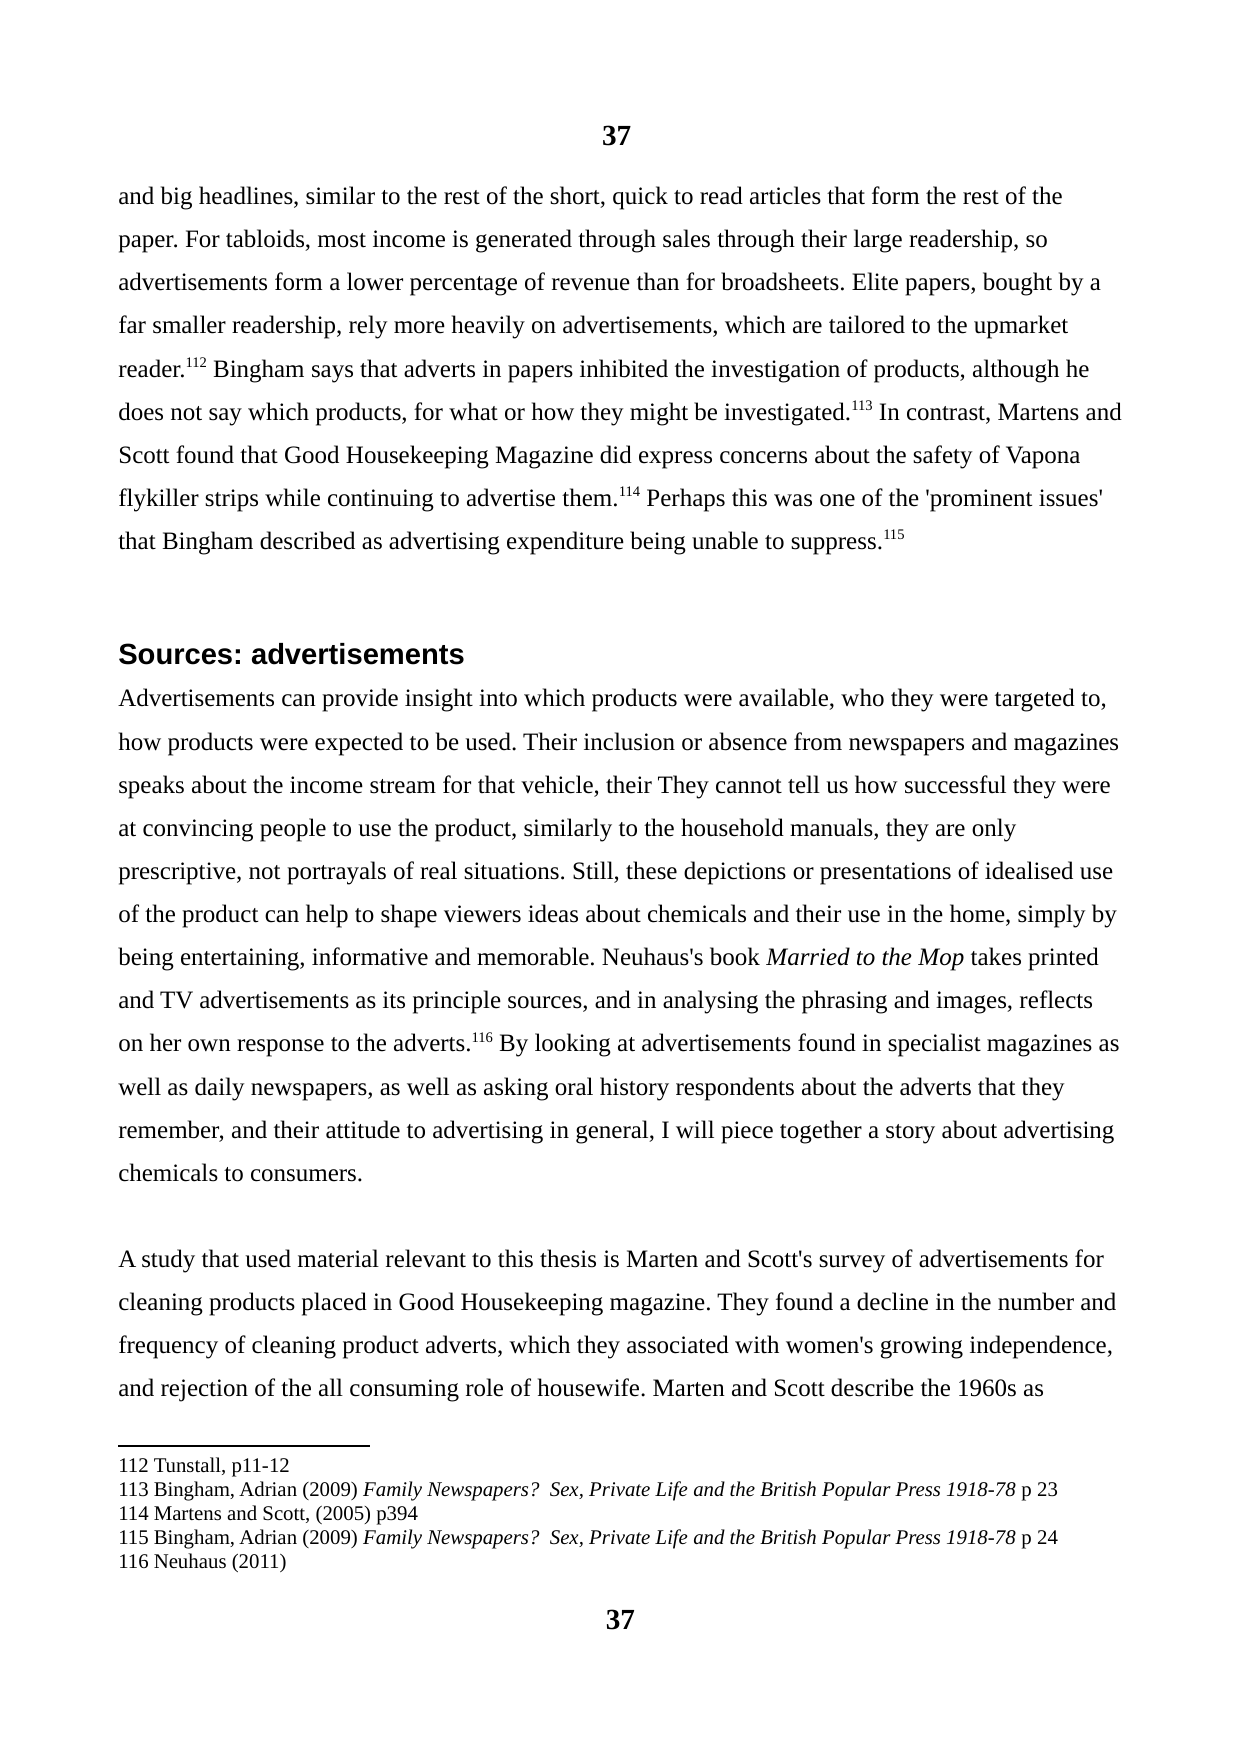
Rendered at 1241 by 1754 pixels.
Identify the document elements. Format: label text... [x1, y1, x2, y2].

text A study that used material relevant to this thesis is Marten and Scott's survey of advertisements for cleaning products placed in Good Housekeeping magazine. They found a decline in the number and frequency of cleaning product adverts, which they associated with women's growing independence, and rejection of the all consuming role of housewife. Marten and Scott describe the 1960s as [118, 1244, 1122, 1402]
text Martens and Scott, (2005) p394 [118, 1501, 1122, 1525]
text Neuhaus (2011) [118, 1549, 1122, 1573]
text and big headlines, similar to the rest of the short, quick to read articles that form the rest of the paper. For tabloids, most income is generated through sales through their large readership, so advertisements form a lower percentage of revenue than for broadsheets. Elite papers, bought by a far smaller readership, rely more heavily on advertisements, which are tailored to the upmarket reader. Bingham says that adverts in papers inhibited the investigation of products, although he does not say which products, for what or how they might be investigated. In contrast, Martens and Scott found that Good Housekeeping Magazine did express concerns about the safety of Vapona flykiller strips while continuing to advertise them. Perhaps this was one of the 'prominent issues' that Bingham described as advertising expenditure being unable to suppress. [118, 181, 1122, 555]
text Advertisements can provide insight into which products were available, who they were targeted to, how products were expected to be used. Their inclusion or absence from newspapers and magazines speaks about the income stream for that vehicle, their They cannot tell us how successful they were at convincing people to use the product, similarly to the household manuals, they are only prescriptive, not portrayals of real situations. Still, these depictions or presentations of idealised use of the product can help to shape viewers ideas about chemicals and their use in the home, simply by being entertaining, informative and memorable. Neuhaus's book Married to the Mop takes printed and TV advertisements as its principle sources, and in analysing the phrasing and images, reflects on her own response to the adverts. By looking at advertisements found in specialist magazines as well as daily newspapers, as well as asking oral history respondents about the adverts that they remember, and their attitude to advertising in general, I will piece together a story about advertising chemicals to consumers. [118, 683, 1122, 1187]
text Tunstall, p11-12 [118, 1452, 1122, 1477]
text Bingham, Adrian (2009) Family Newspapers? Sex, Private Life and the British Popular Press 1918-78 p 23 [118, 1477, 1122, 1501]
subtitle Sources: advertisements [118, 637, 1122, 671]
text Bingham, Adrian (2009) Family Newspapers? Sex, Private Life and the British Popular Press 1918-78 p 24 [118, 1525, 1122, 1549]
